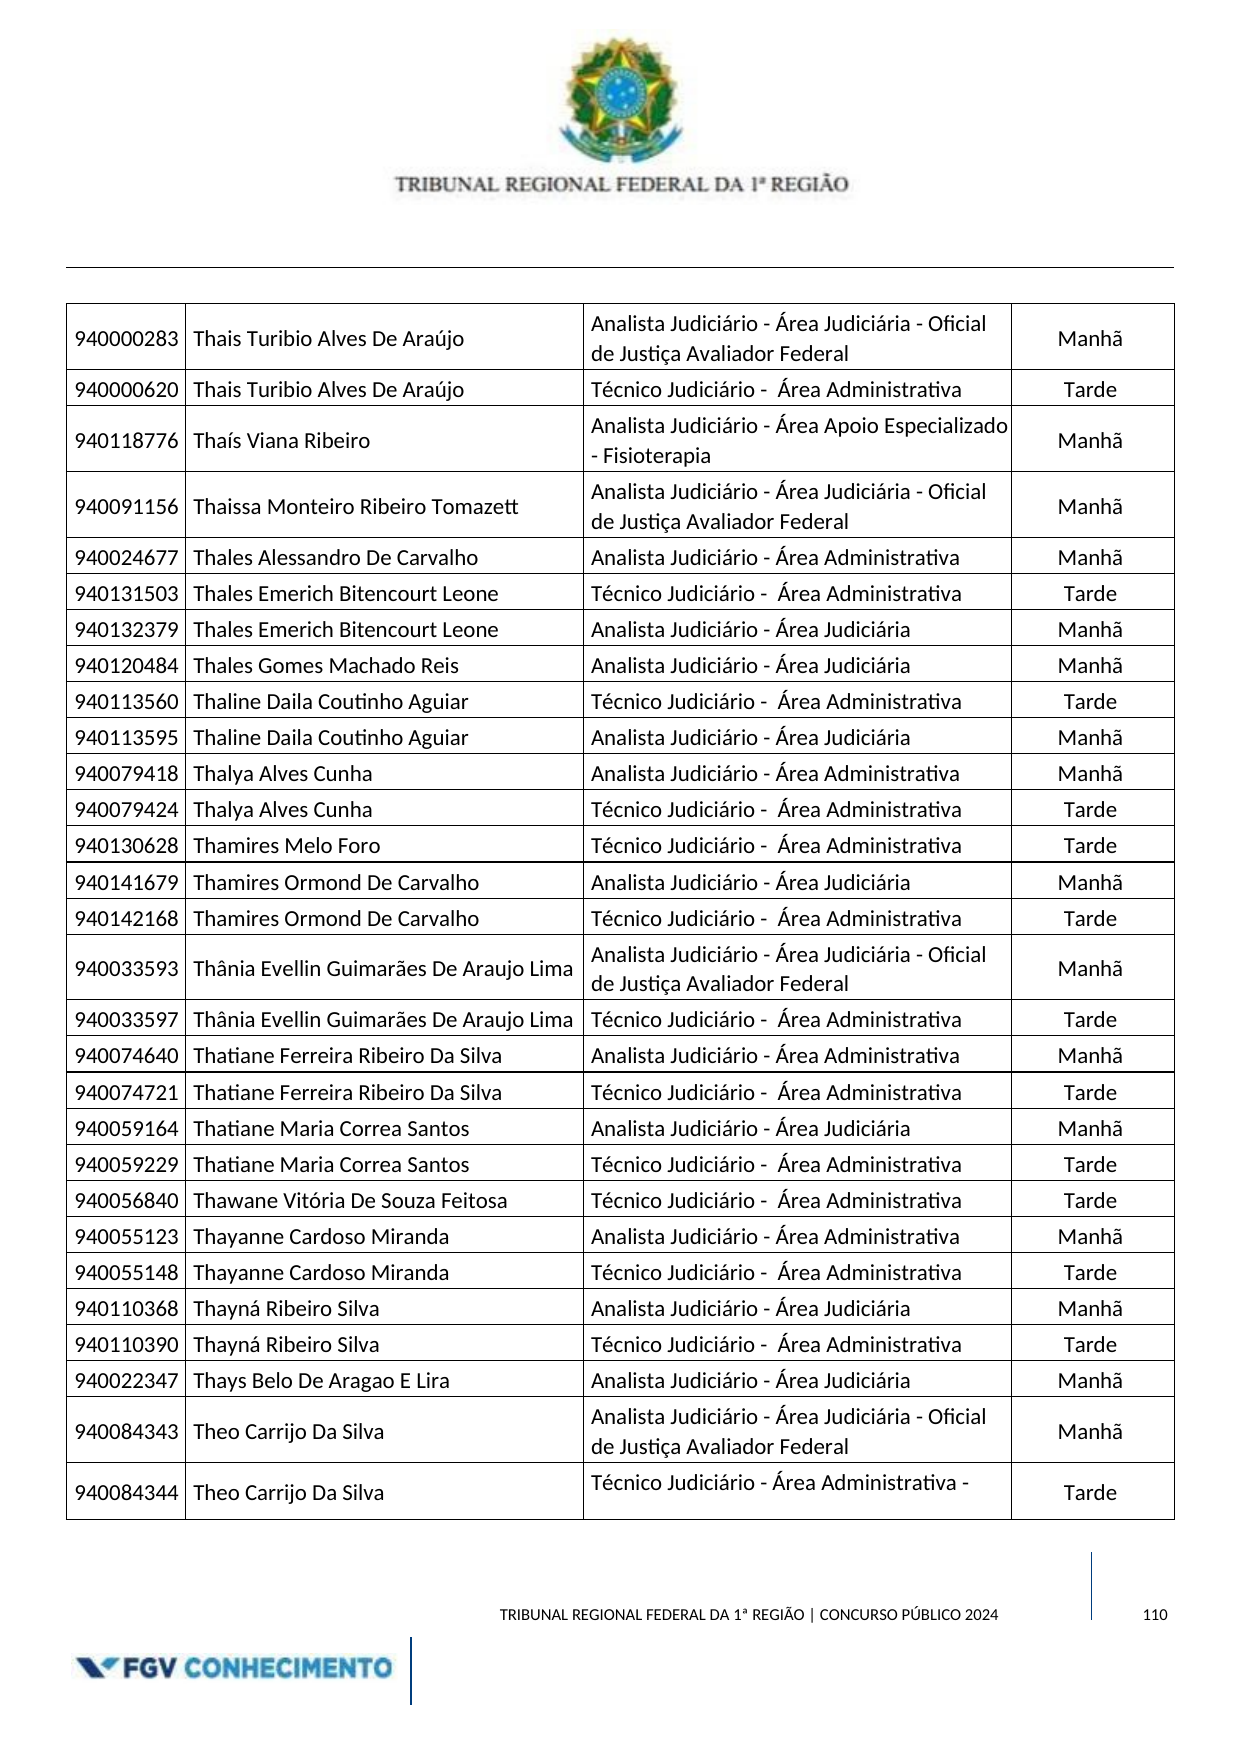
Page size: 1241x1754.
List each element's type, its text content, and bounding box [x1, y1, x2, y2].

table_cell Tarde [1012, 790, 1174, 825]
table_cell 940110390 [67, 1325, 185, 1360]
table_cell Tarde [1012, 1325, 1174, 1360]
table_cell Manhã [1012, 406, 1174, 471]
table_cell Analista Judiciário - Área Judiciária [584, 863, 1011, 897]
table_cell 940079418 [67, 754, 185, 789]
table_cell Técnico Judiciário - Área Administrativa [584, 826, 1011, 861]
table_cell Thamires Melo Foro [186, 826, 583, 861]
table_cell Manhã [1012, 718, 1174, 753]
table_cell 940059164 [67, 1109, 185, 1143]
table_cell Técnico Judiciário - Área Administrativa [584, 1253, 1011, 1288]
table_cell Thaline Daila Coutinho Aguiar [186, 718, 583, 753]
table_cell Tarde [1012, 1181, 1174, 1216]
table_cell Manhã [1012, 935, 1174, 999]
table_cell Theo Carrijo Da Silva [186, 1397, 583, 1462]
table_cell Thales Emerich Bitencourt Leone [186, 610, 583, 645]
table_cell 940059229 [67, 1145, 185, 1179]
table_cell Thânia Evellin Guimarães De Araujo Lima [186, 1000, 583, 1035]
table_cell Thaissa Monteiro Ribeiro Tomazett [186, 472, 583, 537]
table_cell Analista Judiciário - Área Judiciária [584, 646, 1011, 681]
table_cell Thales Gomes Machado Reis [186, 646, 583, 681]
table_cell Analista Judiciário - Área Administrativa [584, 538, 1011, 573]
table_cell Tarde [1012, 370, 1174, 405]
table_cell Técnico Judiciário - Área Administrativa [584, 899, 1011, 933]
table_cell Tarde [1012, 1073, 1174, 1107]
table_cell Thaline Daila Coutinho Aguiar [186, 682, 583, 717]
table_cell Manhã [1012, 754, 1174, 789]
table_cell 940110368 [67, 1289, 185, 1324]
table_cell Tarde [1012, 899, 1174, 933]
table_cell Técnico Judiciário - Área Administrativa [584, 682, 1011, 717]
table_cell Thatiane Ferreira Ribeiro Da Silva [186, 1036, 583, 1071]
table_cell Tarde [1012, 1000, 1174, 1035]
table_header Cargo [584, 268, 1012, 303]
table_cell Manhã [1012, 538, 1174, 573]
table_cell Analista Judiciário - Área Administrativa [584, 1036, 1011, 1071]
table_cell Manhã [1012, 1289, 1174, 1324]
table_cell Analista Judiciário - Área Judiciária [584, 1361, 1011, 1396]
table_cell Técnico Judiciário - Área Administrativa [584, 1073, 1011, 1107]
table_cell Manhã [1012, 1361, 1174, 1396]
table_cell Analista Judiciário - Área Judiciária - Oficial de Justiça Avaliador Federal [584, 304, 1011, 369]
table_cell Thawane Vitória De Souza Feitosa [186, 1181, 583, 1216]
table_cell 940033593 [67, 935, 185, 999]
table_cell Técnico Judiciário - Área Administrativa [584, 574, 1011, 609]
table_cell Thalya Alves Cunha [186, 754, 583, 789]
table_cell Manhã [1012, 1397, 1174, 1462]
table_cell Thais Turibio Alves De Araújo [186, 370, 583, 405]
table_cell 940141679 [67, 863, 185, 897]
table_cell Thales Emerich Bitencourt Leone [186, 574, 583, 609]
table_cell 940024677 [67, 538, 185, 573]
table_cell 940022347 [67, 1361, 185, 1396]
table_cell Thais Turibio Alves De Araújo [186, 304, 583, 369]
table_cell Tarde [1012, 574, 1174, 609]
table_cell Thays Belo De Aragao E Lira [186, 1361, 583, 1396]
table_cell 940055148 [67, 1253, 185, 1288]
table_cell 940091156 [67, 472, 185, 537]
table_cell Thales Alessandro De Carvalho [186, 538, 583, 573]
table_cell Tarde [1012, 1145, 1174, 1179]
table_cell 940113595 [67, 718, 185, 753]
table_cell Thayná Ribeiro Silva [186, 1325, 583, 1360]
table_cell Técnico Judiciário - Área Administrativa [584, 1000, 1011, 1035]
table_cell 940130628 [67, 826, 185, 861]
table_cell 940084343 [67, 1397, 185, 1462]
table_cell Thayanne Cardoso Miranda [186, 1217, 583, 1252]
table_cell Analista Judiciário - Área Apoio Especializado - Fisioterapia [584, 406, 1011, 471]
table_cell Analista Judiciário - Área Administrativa [584, 754, 1011, 789]
table_cell Tarde [1012, 1463, 1174, 1519]
table_cell Thaís Viana Ribeiro [186, 406, 583, 471]
table_cell Thânia Evellin Guimarães De Araujo Lima [186, 935, 583, 999]
table_cell Tarde [1012, 682, 1174, 717]
table_cell Técnico Judiciário - Área Administrativa [584, 370, 1011, 405]
table_cell Analista Judiciário - Área Administrativa [584, 1217, 1011, 1252]
table_cell 940056840 [67, 1181, 185, 1216]
table_cell Thalya Alves Cunha [186, 790, 583, 825]
table_cell Analista Judiciário - Área Judiciária - Oficial de Justiça Avaliador Federal [584, 472, 1011, 537]
table_cell Manhã [1012, 1109, 1174, 1143]
table_cell Técnico Judiciário - Área Administrativa [584, 1463, 1011, 1519]
table_cell Thatiane Maria Correa Santos [186, 1145, 583, 1179]
table_cell Thatiane Ferreira Ribeiro Da Silva [186, 1073, 583, 1107]
table_cell 940055123 [67, 1217, 185, 1252]
table_header Turno de Prova [1012, 268, 1174, 303]
table_cell 940142168 [67, 899, 185, 933]
table_cell 940079424 [67, 790, 185, 825]
table_cell Thayanne Cardoso Miranda [186, 1253, 583, 1288]
table_cell Analista Judiciário - Área Judiciária - Oficial de Justiça Avaliador Federal [584, 1397, 1011, 1462]
table_cell 940113560 [67, 682, 185, 717]
table_cell Tarde [1012, 1253, 1174, 1288]
table_cell 940074721 [67, 1073, 185, 1107]
table_header Inscrição [66, 268, 186, 303]
table_cell Manhã [1012, 472, 1174, 537]
table_cell Manhã [1012, 304, 1174, 369]
table_cell Tarde [1012, 826, 1174, 861]
table_cell Analista Judiciário - Área Judiciária [584, 610, 1011, 645]
table_cell Manhã [1012, 646, 1174, 681]
table_cell Técnico Judiciário - Área Administrativa [584, 790, 1011, 825]
table_cell Thamires Ormond De Carvalho [186, 863, 583, 897]
table_cell Thatiane Maria Correa Santos [186, 1109, 583, 1143]
table_cell 940084344 [67, 1463, 185, 1519]
table_cell Manhã [1012, 610, 1174, 645]
table_cell 940132379 [67, 610, 185, 645]
table_cell 940118776 [67, 406, 185, 471]
table_cell Analista Judiciário - Área Judiciária [584, 1109, 1011, 1143]
table_cell Analista Judiciário - Área Judiciária [584, 1289, 1011, 1324]
table_cell Analista Judiciário - Área Judiciária - Oficial de Justiça Avaliador Federal [584, 935, 1011, 999]
table_cell 940000283 [67, 304, 185, 369]
table_cell 940033597 [67, 1000, 185, 1035]
table_cell Técnico Judiciário - Área Administrativa [584, 1145, 1011, 1179]
table_cell 940000620 [67, 370, 185, 405]
table_cell Theo Carrijo Da Silva [186, 1463, 583, 1519]
table_cell Técnico Judiciário - Área Administrativa [584, 1325, 1011, 1360]
table_cell 940120484 [67, 646, 185, 681]
table_cell 940131503 [67, 574, 185, 609]
table_cell Thayná Ribeiro Silva [186, 1289, 583, 1324]
table_cell Manhã [1012, 863, 1174, 897]
table_cell Manhã [1012, 1036, 1174, 1071]
table_header Nome [186, 268, 583, 303]
table_cell Manhã [1012, 1217, 1174, 1252]
table_cell Técnico Judiciário - Área Administrativa [584, 1181, 1011, 1216]
table_cell Thamires Ormond De Carvalho [186, 899, 583, 933]
table_cell Analista Judiciário - Área Judiciária [584, 718, 1011, 753]
table_cell 940074640 [67, 1036, 185, 1071]
